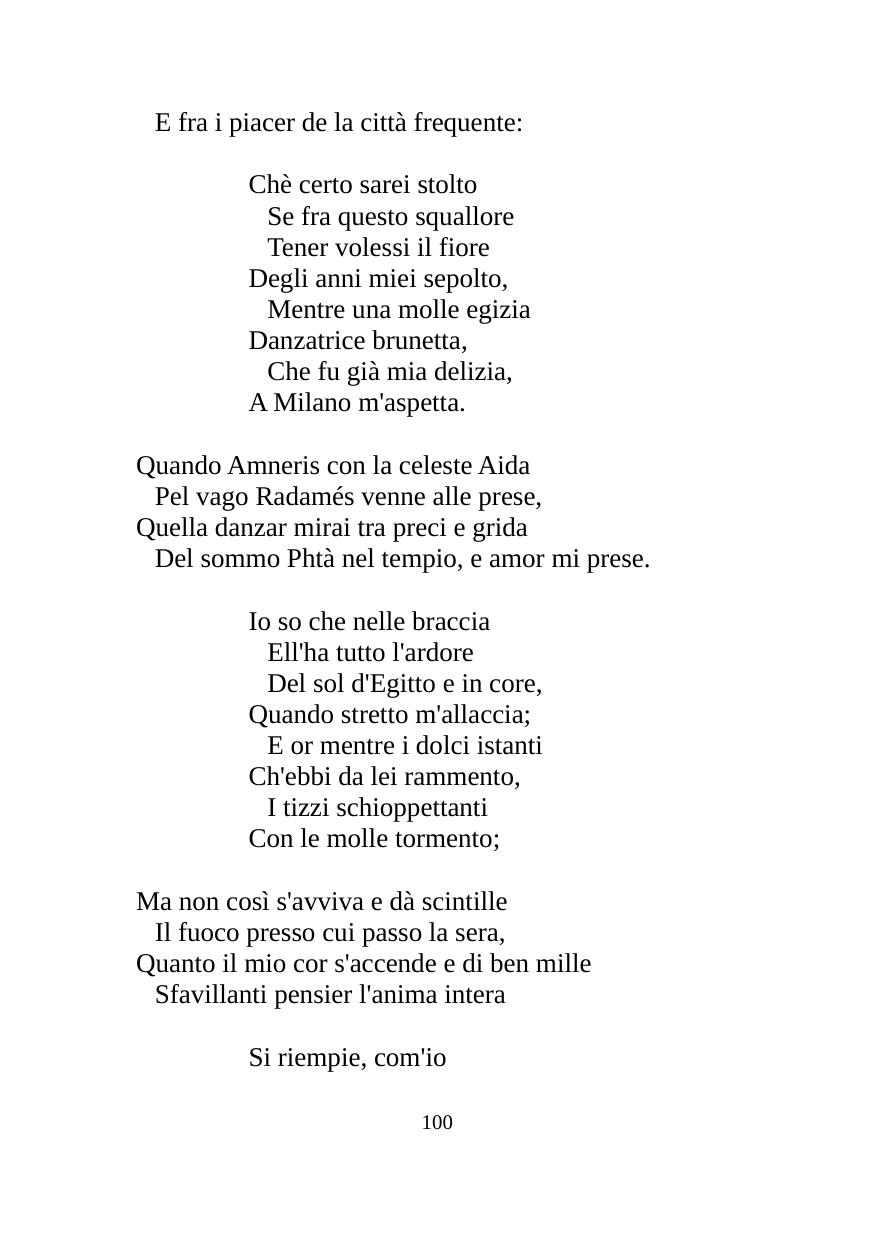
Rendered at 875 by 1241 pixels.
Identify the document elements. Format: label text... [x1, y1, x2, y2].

text Degli anni miei sepolto, [219, 262, 768, 293]
text E fra i piacer de la città frequente: [125, 106, 768, 137]
text Io so che nelle braccia [219, 604, 768, 636]
text Pel vago Radamés venne alle prese, [125, 480, 768, 511]
text A Milano m'aspetta. [219, 387, 768, 418]
text Con le molle tormento; [219, 823, 768, 854]
text Quanto il mio cor s'accende e di ben mille [106, 947, 768, 978]
text Chè certo sarei stolto [219, 168, 768, 200]
text Quella danzar mirai tra preci e grida [106, 511, 768, 542]
text Che fu già mia delizia, [237, 355, 768, 387]
text Ma non così s'avviva e dà scintille [106, 885, 768, 916]
text Quando Amneris con la celeste Aida [106, 449, 768, 480]
text Si riempie, com'io [219, 1041, 768, 1072]
text Quando stretto m'allaccia; [219, 698, 768, 729]
text E or mentre i dolci istanti [237, 729, 768, 760]
text Del sol d'Egitto e in core, [237, 667, 768, 698]
text Se fra questo squallore [237, 200, 768, 231]
text Tener volessi il fiore [237, 231, 768, 262]
text Danzatrice brunetta, [219, 324, 768, 355]
text Il fuoco presso cui passo la sera, [125, 916, 768, 947]
text Ch'ebbi da lei rammento, [219, 760, 768, 791]
text Mentre una molle egizia [237, 293, 768, 324]
text I tizzi schioppettanti [237, 791, 768, 823]
text Del sommo Phtà nel tempio, e amor mi prese. [125, 542, 768, 573]
text Sfavillanti pensier l'anima intera [125, 978, 768, 1009]
text Ell'ha tutto l'ardore [237, 636, 768, 667]
